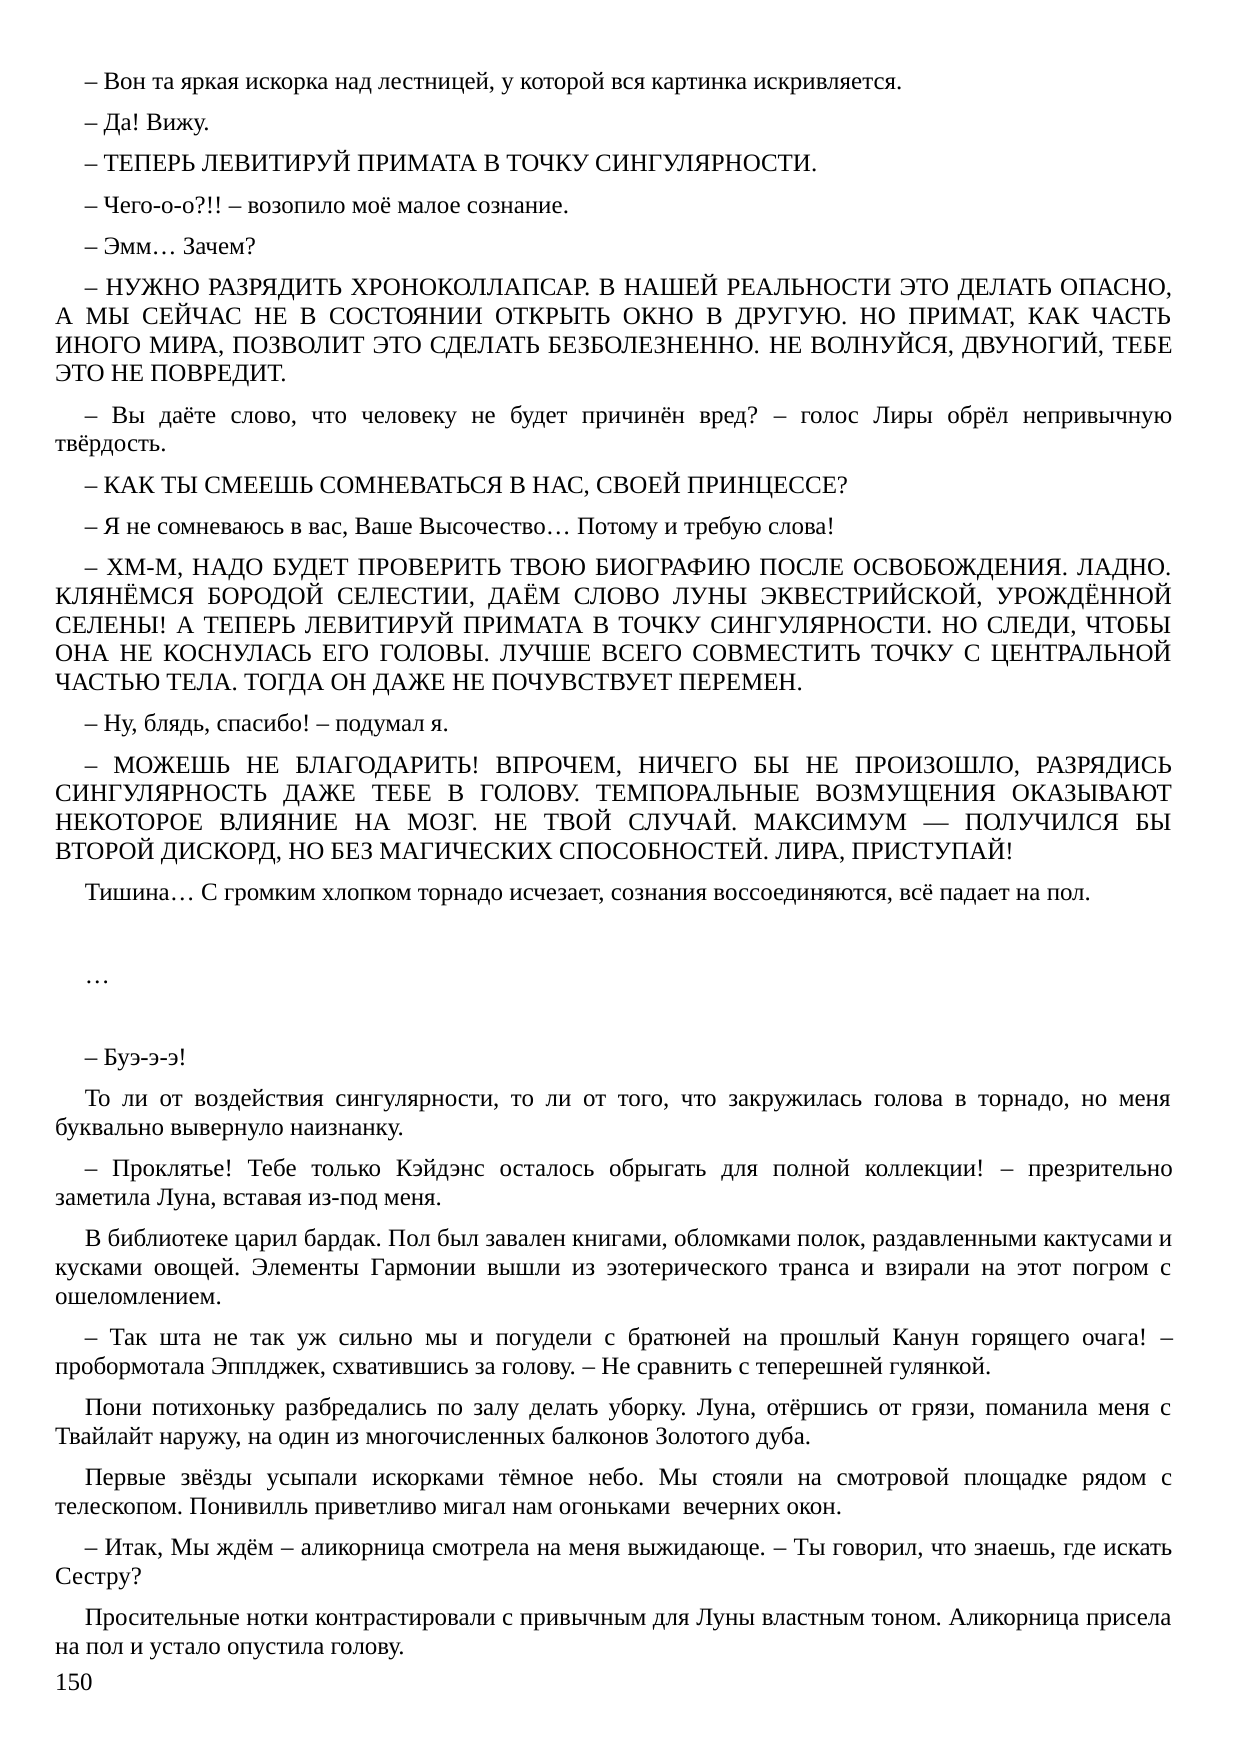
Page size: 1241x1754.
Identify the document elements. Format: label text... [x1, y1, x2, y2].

text – Вон та яркая искорка над лестницей, у которой вся картинка искривляется. [55, 66, 1173, 95]
text – Итак, Мы ждём – аликорница смотрела на меня выжидающе. – Ты говорил, что знаешь, где искать Сестру? [55, 1532, 1173, 1590]
text То ли от воздействия сингулярности, то ли от того, что закружилась голова в торнадо, но меня буквально вывернуло наизнанку. [55, 1083, 1173, 1141]
text – Вы даёте слово, что человеку не будет причинён вред? – голос Лиры обрёл непривычную твёрдость. [55, 400, 1173, 457]
text – Ну, блядь, спасибо! – подумал я. [55, 708, 1173, 737]
text – Проклятье! Тебе только Кэйдэнс осталось обрыгать для полной коллекции! – презрительно заметила Луна, вставая из-под меня. [55, 1153, 1173, 1211]
text – Так шта не так уж сильно мы и погудели с братюней на прошлый Канун горящего очага! – пробормотала Эпплджек, схватившись за голову. – Не сравнить с теперешней гулянкой. [55, 1322, 1173, 1380]
text – Я не сомневаюсь в вас, Ваше Высочество… Потому и требую слова! [55, 511, 1173, 540]
text – Буэ-э-э! [55, 1042, 1173, 1071]
text – ТЕПЕРЬ ЛЕВИТИРУЙ ПРИМАТА В ТОЧКУ СИНГУЛЯРНОСТИ. [55, 148, 1173, 177]
text Тишина… С громким хлопком торнадо исчезает, сознания воссоединяются, всё падает на пол. [55, 877, 1173, 906]
text … [55, 960, 1173, 988]
text – МОЖЕШЬ НЕ БЛАГОДАРИТЬ! ВПРОЧЕМ, НИЧЕГО БЫ НЕ ПРОИЗОШЛО, РАЗРЯДИСЬ СИНГУЛЯРНОСТЬ ДАЖЕ ТЕБЕ В ГОЛОВУ. ТЕМПОРАЛЬНЫЕ ВОЗМУЩЕНИЯ ОКАЗЫВАЮТ НЕКОТОРОЕ ВЛИЯНИЕ НА МОЗГ. НЕ ТВОЙ СЛУЧАЙ. МАКСИМУМ — ПОЛУЧИЛСЯ БЫ ВТОРОЙ ДИСКОРД, НО БЕЗ МАГИЧЕСКИХ СПОСОБНОСТЕЙ. ЛИРА, ПРИСТУПАЙ! [55, 750, 1173, 865]
text – Эмм… Зачем? [55, 231, 1173, 260]
text Первые звёзды усыпали искорками тёмное небо. Мы стояли на смотровой площадке рядом с телескопом. Понивилль приветливо мигал нам огоньками вечерних окон. [55, 1462, 1173, 1520]
text – Да! Вижу. [55, 107, 1173, 136]
text Пони потихоньку разбредались по залу делать уборку. Луна, отёршись от грязи, поманила меня с Твайлайт наружу, на один из многочисленных балконов Золотого дуба. [55, 1392, 1173, 1450]
text – НУЖНО РАЗРЯДИТЬ ХРОНОКОЛЛАПСАР. В НАШЕЙ РЕАЛЬНОСТИ ЭТО ДЕЛАТЬ ОПАСНО, А МЫ СЕЙЧАС НЕ В СОСТОЯНИИ ОТКРЫТЬ ОКНО В ДРУГУЮ. НО ПРИМАТ, КАК ЧАСТЬ ИНОГО МИРА, ПОЗВОЛИТ ЭТО СДЕЛАТЬ БЕЗБОЛЕЗНЕННО. НЕ ВОЛНУЙСЯ, ДВУНОГИЙ, ТЕБЕ ЭТО НЕ ПОВРЕДИТ. [55, 272, 1173, 387]
text – КАК ТЫ СМЕЕШЬ СОМНЕВАТЬСЯ В НАС, СВОЕЙ ПРИНЦЕССЕ? [55, 470, 1173, 498]
text – Чего-о-о?!! – возопило моё малое сознание. [55, 190, 1173, 218]
text В библиотеке царил бардак. Пол был завален книгами, обломками полок, раздавленными кактусами и кусками овощей. Элементы Гармонии вышли из эзотерического транса и взирали на этот погром с ошеломлением. [55, 1223, 1173, 1310]
text Просительные нотки контрастировали с привычным для Луны властным тоном. Аликорница присела на пол и устало опустила голову. [55, 1602, 1173, 1660]
text – ХМ-М, НАДО БУДЕТ ПРОВЕРИТЬ ТВОЮ БИОГРАФИЮ ПОСЛЕ ОСВОБОЖДЕНИЯ. ЛАДНО. КЛЯНЁМСЯ БОРОДОЙ СЕЛЕСТИИ, ДАЁМ СЛОВО ЛУНЫ ЭКВЕСТРИЙСКОЙ, УРОЖДЁННОЙ СЕЛЕНЫ! А ТЕПЕРЬ ЛЕВИТИРУЙ ПРИМАТА В ТОЧКУ СИНГУЛЯРНОСТИ. НО СЛЕДИ, ЧТОБЫ ОНА НЕ КОСНУЛАСЬ ЕГО ГОЛОВЫ. ЛУЧШЕ ВСЕГО СОВМЕСТИТЬ ТОЧКУ С ЦЕНТРАЛЬНОЙ ЧАСТЬЮ ТЕЛА. ТОГДА ОН ДАЖЕ НЕ ПОЧУВСТВУЕТ ПЕРЕМЕН. [55, 552, 1173, 696]
